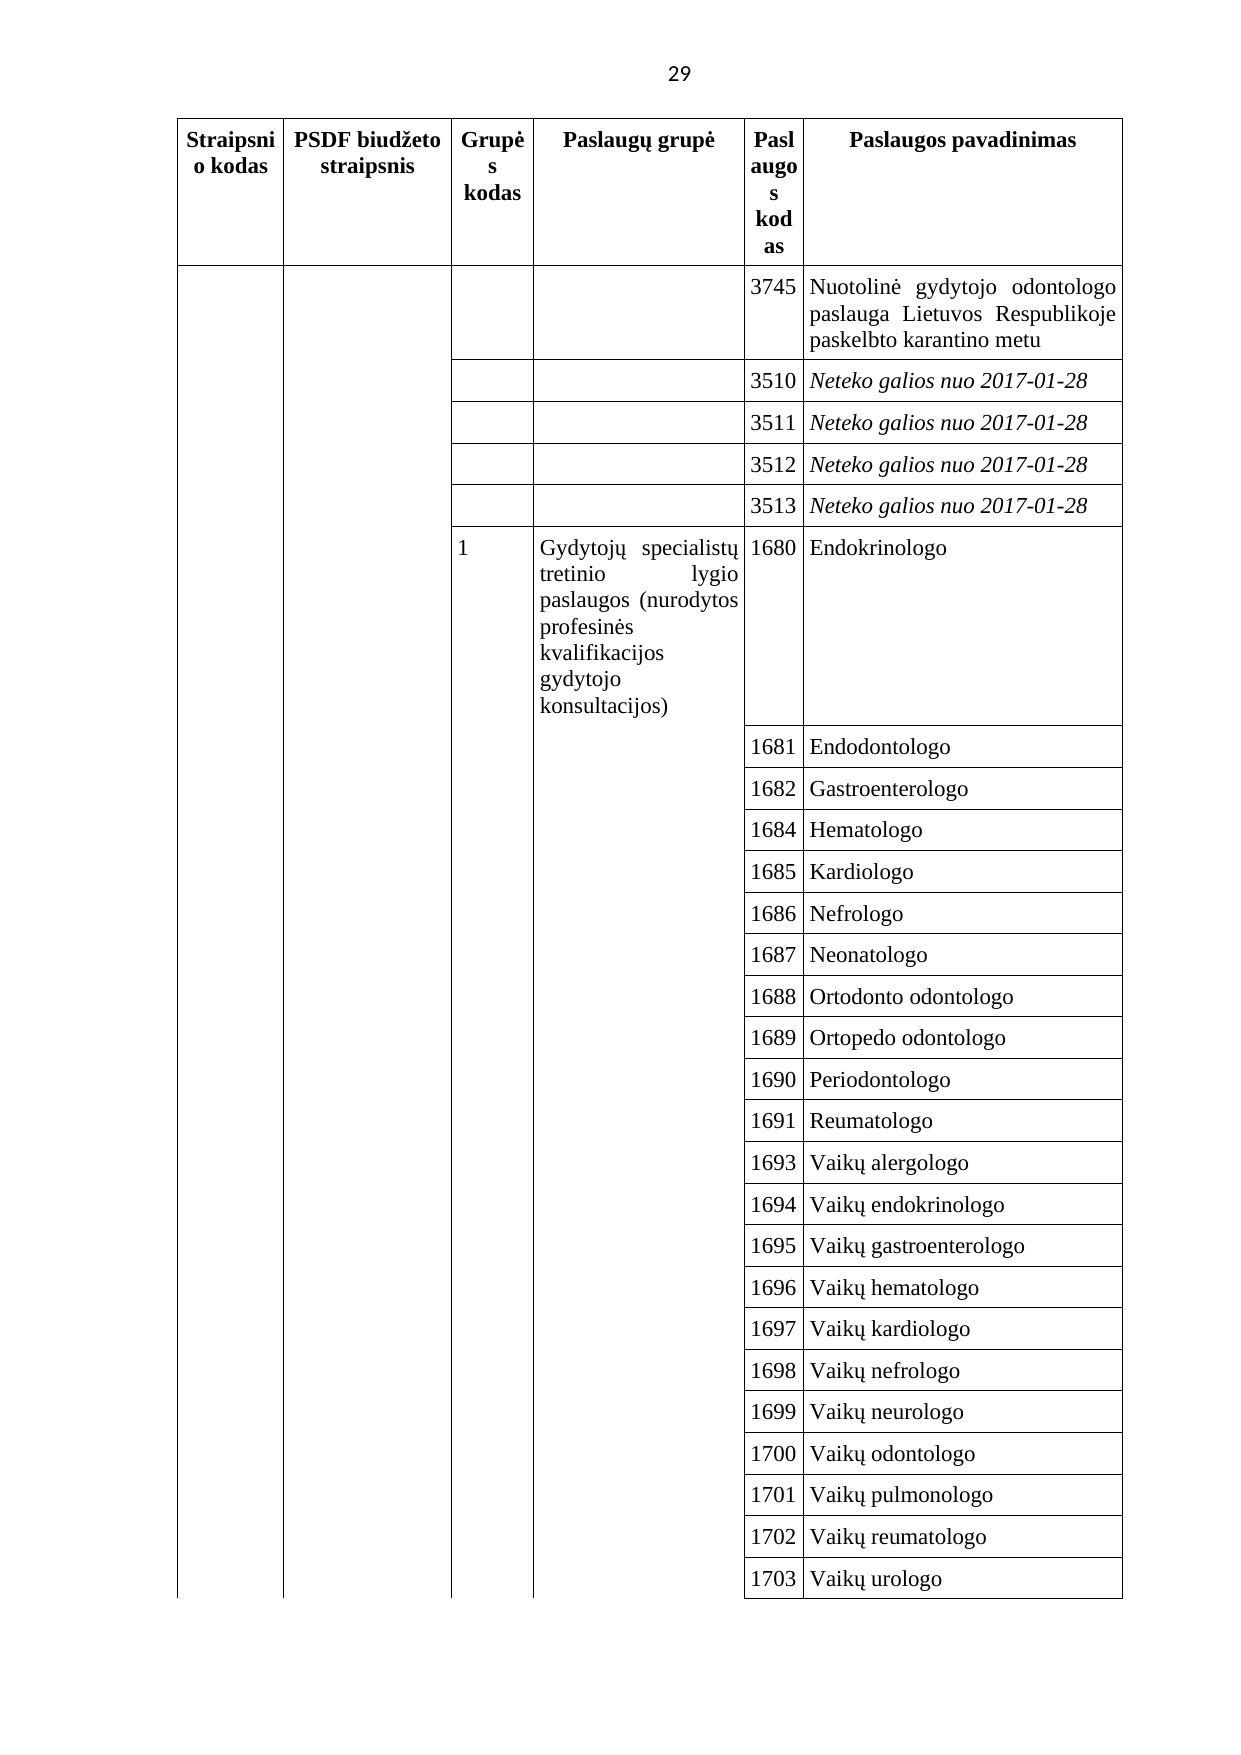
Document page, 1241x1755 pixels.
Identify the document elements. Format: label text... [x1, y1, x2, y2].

table_cell [452, 933, 533, 975]
table_cell [452, 725, 533, 767]
table_cell [284, 1058, 451, 1099]
table_header Paslaugų grupė [534, 119, 744, 265]
table_cell [534, 1183, 744, 1224]
table_cell [452, 1349, 533, 1390]
table_cell Hematologo [804, 810, 1122, 850]
table_cell [534, 725, 744, 767]
table_cell Endokrinologo [804, 527, 1122, 725]
table_cell [534, 1224, 744, 1266]
table_cell [452, 1183, 533, 1224]
table_cell [178, 809, 283, 850]
table_cell [178, 1224, 283, 1266]
table_cell [534, 1016, 744, 1058]
table_cell [178, 266, 283, 359]
table_cell [534, 402, 744, 442]
table_cell [534, 1058, 744, 1099]
table_cell [452, 1099, 533, 1141]
table_cell Vaikų alergologo [804, 1142, 1122, 1182]
table_cell 3510 [745, 360, 803, 401]
table_cell [534, 1390, 744, 1432]
table_cell [178, 1099, 283, 1141]
table_cell [284, 1557, 451, 1598]
table_cell Vaikų odontologo [804, 1433, 1122, 1473]
table_cell 1 [452, 527, 533, 725]
table_cell [178, 1266, 283, 1307]
table_cell Gydytojų specialistų tretinio lygio paslaugos (nurodytos profesinės kvalifikacijos gydytojo konsultacijos) [534, 527, 744, 725]
table_cell [178, 1183, 283, 1224]
table_cell [452, 809, 533, 850]
table_cell [178, 1390, 283, 1432]
table_cell [178, 1515, 283, 1557]
table_cell [452, 1557, 533, 1598]
table_cell [284, 767, 451, 808]
table_cell [284, 1474, 451, 1515]
table_cell 1693 [745, 1142, 803, 1182]
table_cell [178, 933, 283, 975]
table_cell [178, 850, 283, 892]
table_cell [178, 1349, 283, 1390]
table_cell Ortodonto odontologo [804, 976, 1122, 1016]
table_cell 1681 [745, 726, 803, 767]
table_cell [534, 892, 744, 933]
table_cell [178, 1557, 283, 1598]
table_cell [284, 933, 451, 975]
table_cell [534, 1432, 744, 1473]
table_cell [452, 485, 533, 526]
table_cell [284, 1141, 451, 1182]
table_cell Vaikų nefrologo [804, 1350, 1122, 1390]
table_cell 1684 [745, 810, 803, 850]
table_header PSDF biudžeto straipsnis [284, 119, 451, 265]
table_cell [284, 443, 451, 484]
table_cell [284, 1183, 451, 1224]
table_cell [534, 360, 744, 401]
table_cell Endodontologo [804, 726, 1122, 767]
table_cell 3512 [745, 444, 803, 484]
table_cell [452, 1432, 533, 1473]
table_cell [534, 444, 744, 484]
table_cell Gastroenterologo [804, 768, 1122, 808]
table_cell [284, 359, 451, 401]
table_cell [452, 360, 533, 401]
table_cell [178, 1474, 283, 1515]
table_header Paslaugos kodas [745, 119, 803, 265]
table_cell [452, 1016, 533, 1058]
table_cell 1688 [745, 976, 803, 1016]
table_cell [534, 809, 744, 850]
table_cell 3745 [745, 266, 803, 359]
table_cell Kardiologo [804, 851, 1122, 892]
table_cell [178, 484, 283, 526]
table_cell Vaikų urologo [804, 1558, 1122, 1598]
table_cell 1691 [745, 1100, 803, 1141]
table_cell [534, 975, 744, 1016]
table_cell Vaikų neurologo [804, 1391, 1122, 1432]
table_cell [178, 1141, 283, 1182]
table_cell 1701 [745, 1475, 803, 1515]
table_cell [452, 266, 533, 359]
table_cell Neteko galios nuo 2017-01-28 [804, 402, 1122, 442]
table_cell 1686 [745, 893, 803, 933]
table_cell [534, 850, 744, 892]
table_cell Nuotolinė gydytojo odontologo paslauga Lietuvos Respublikoje paskelbto karantino metu [804, 266, 1122, 359]
table_cell Vaikų gastroenterologo [804, 1225, 1122, 1266]
table_cell [452, 850, 533, 892]
table_cell 3513 [745, 485, 803, 526]
table_cell [534, 1557, 744, 1598]
table_cell [284, 809, 451, 850]
table_header Grupės kodas [452, 119, 533, 265]
table_cell Reumatologo [804, 1100, 1122, 1141]
table_cell [452, 1058, 533, 1099]
table_cell [534, 1307, 744, 1349]
table_cell 3511 [745, 402, 803, 442]
table_cell [284, 526, 451, 725]
table_cell [178, 359, 283, 401]
table_cell [534, 1349, 744, 1390]
table_cell [452, 975, 533, 1016]
table_cell [284, 975, 451, 1016]
table_cell Periodontologo [804, 1059, 1122, 1099]
table_cell Neonatologo [804, 934, 1122, 975]
table_header Straipsnio kodas [178, 119, 283, 265]
table_cell [284, 484, 451, 526]
table_cell 1690 [745, 1059, 803, 1099]
table_cell 1696 [745, 1267, 803, 1307]
table_cell 1700 [745, 1433, 803, 1473]
table_cell [452, 767, 533, 808]
table_cell [284, 1515, 451, 1557]
table_cell [452, 1307, 533, 1349]
table_cell [178, 1016, 283, 1058]
table_cell 1680 [745, 527, 803, 725]
table_cell 1694 [745, 1184, 803, 1224]
table_cell 1703 [745, 1558, 803, 1598]
table_cell [178, 725, 283, 767]
table_cell [452, 1515, 533, 1557]
table_cell [452, 1224, 533, 1266]
table_cell Neteko galios nuo 2017-01-28 [804, 360, 1122, 401]
table_cell [534, 1266, 744, 1307]
table_cell [284, 892, 451, 933]
table_cell [284, 1307, 451, 1349]
table_cell 1682 [745, 768, 803, 808]
table_cell Neteko galios nuo 2017-01-28 [804, 485, 1122, 526]
table_cell 1687 [745, 934, 803, 975]
table_cell 1695 [745, 1225, 803, 1266]
table_cell [534, 485, 744, 526]
table_cell [452, 892, 533, 933]
table_header Paslaugos pavadinimas [804, 119, 1122, 265]
table_cell Vaikų reumatologo [804, 1516, 1122, 1557]
table_cell [284, 1266, 451, 1307]
table_cell 1689 [745, 1017, 803, 1058]
table_cell [452, 1474, 533, 1515]
table_cell [178, 443, 283, 484]
table_cell [284, 401, 451, 442]
table_cell [284, 1390, 451, 1432]
table_cell [178, 1058, 283, 1099]
table_cell [534, 1141, 744, 1182]
table_cell 1685 [745, 851, 803, 892]
table_cell [534, 1474, 744, 1515]
table_cell [284, 850, 451, 892]
table_cell [284, 1349, 451, 1390]
table_cell [452, 402, 533, 442]
table_cell [178, 767, 283, 808]
table_cell Vaikų endokrinologo [804, 1184, 1122, 1224]
table_cell [534, 1099, 744, 1141]
table_cell Nefrologo [804, 893, 1122, 933]
table_cell [534, 933, 744, 975]
table_cell [452, 444, 533, 484]
table_cell 1702 [745, 1516, 803, 1557]
table_cell Ortopedo odontologo [804, 1017, 1122, 1058]
table_cell Vaikų kardiologo [804, 1308, 1122, 1349]
table_cell Vaikų pulmonologo [804, 1475, 1122, 1515]
table_cell [534, 767, 744, 808]
table_cell [284, 1016, 451, 1058]
table_cell [452, 1141, 533, 1182]
table_cell [452, 1390, 533, 1432]
table_cell [284, 1224, 451, 1266]
table_cell [178, 1432, 283, 1473]
table_cell Neteko galios nuo 2017-01-28 [804, 444, 1122, 484]
table_cell [178, 975, 283, 1016]
table_cell [284, 725, 451, 767]
table_cell [452, 1266, 533, 1307]
table_cell [178, 526, 283, 725]
table_cell [284, 1099, 451, 1141]
table_cell [178, 401, 283, 442]
table_cell 1699 [745, 1391, 803, 1432]
table_cell [534, 266, 744, 359]
table_cell [284, 1432, 451, 1473]
table_cell [178, 1307, 283, 1349]
table_cell Vaikų hematologo [804, 1267, 1122, 1307]
table_cell [534, 1515, 744, 1557]
table_cell 1697 [745, 1308, 803, 1349]
table_cell 1698 [745, 1350, 803, 1390]
table_cell [178, 892, 283, 933]
table_cell [284, 266, 451, 359]
